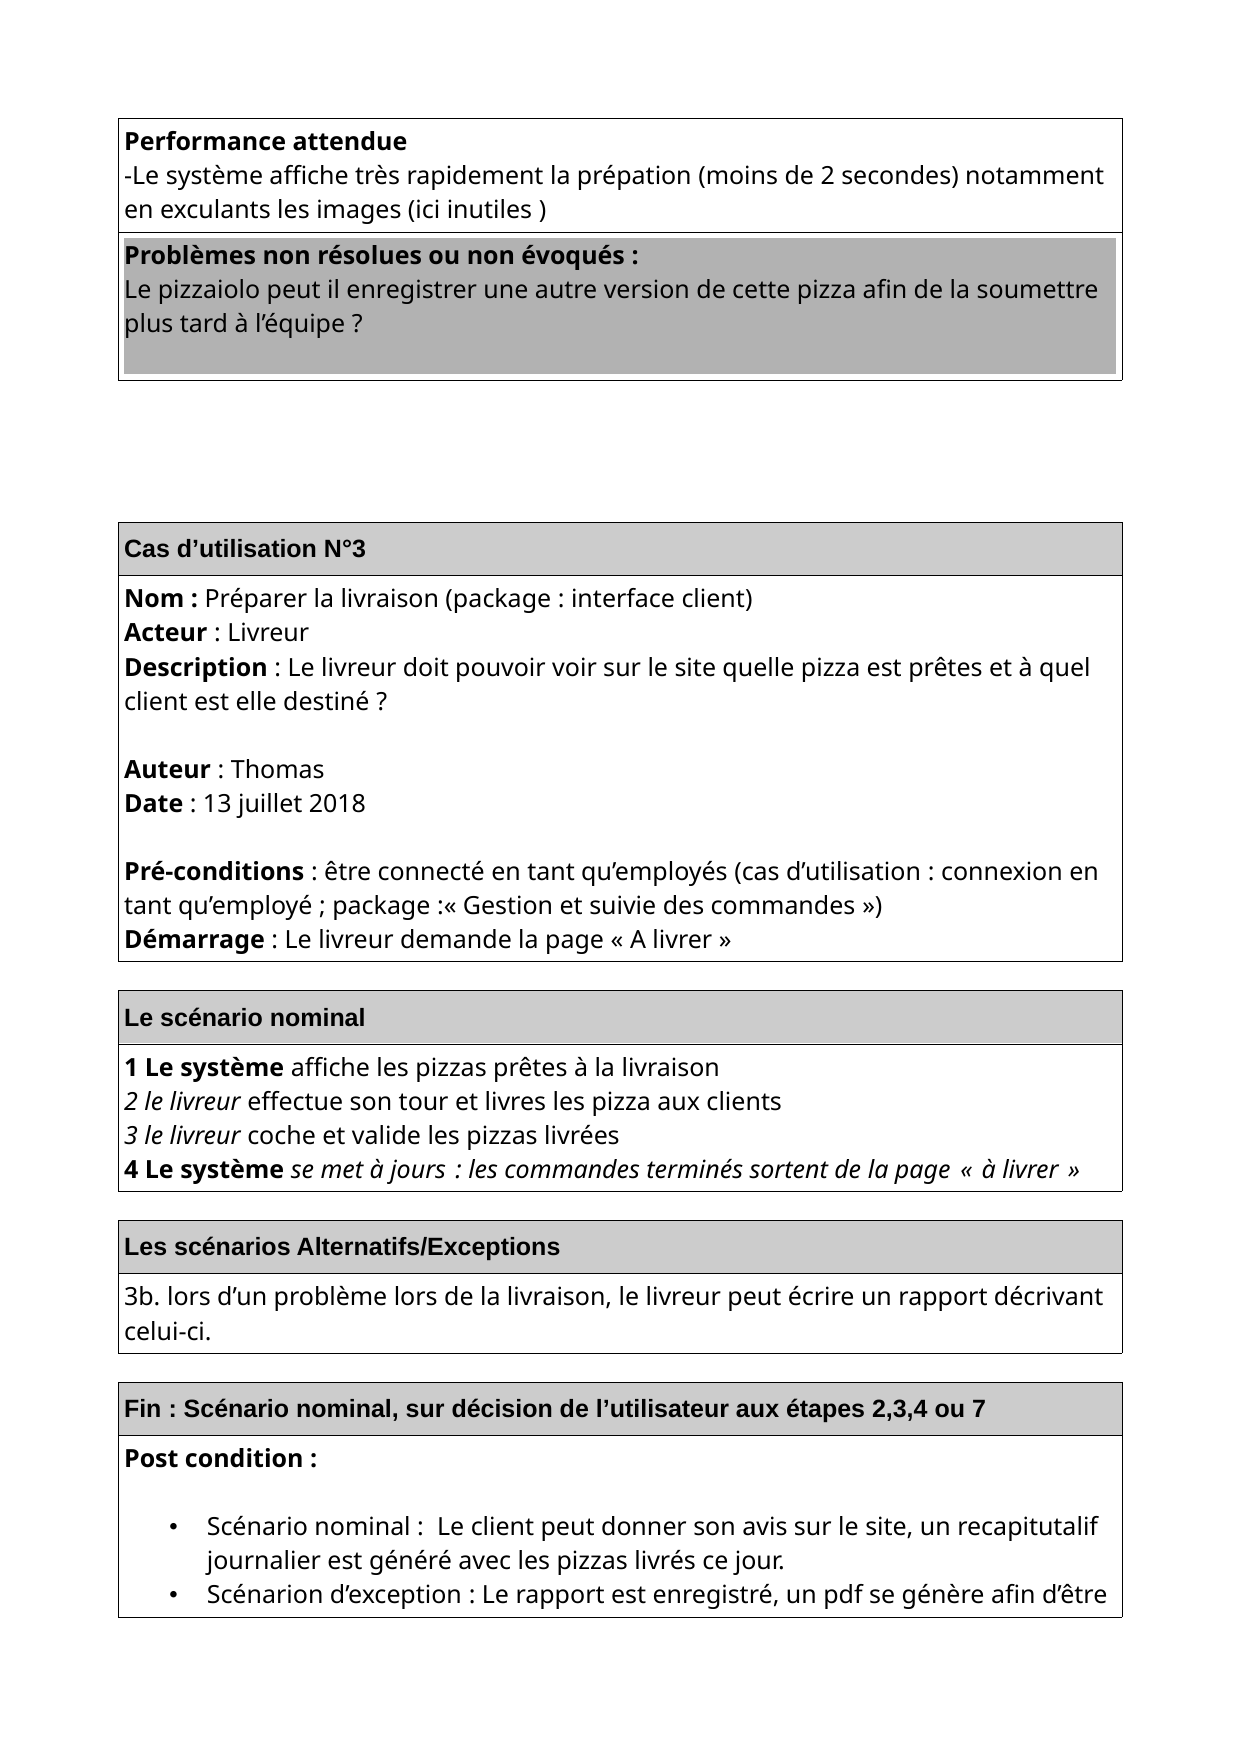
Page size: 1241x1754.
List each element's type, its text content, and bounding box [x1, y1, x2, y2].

table_cell Post condition : Scénario nominal : Le client peut donner son avis sur le site, un recapitutalif journalier est généré avec les pizzas livrés ce jour. Scénarion d’exception : Le rapport est enregistré, un pdf se génère afin d’être [119, 1436, 1122, 1617]
table_header Le scénario nominal [119, 991, 1122, 1043]
table_header Fin : Scénario nominal, sur décision de l’utilisateur aux étapes 2,3,4 ou 7 [119, 1383, 1122, 1435]
table_cell 1 Le système affiche les pizzas prêtes à la livraison 2 le livreur effectue son tour et livres les pizza aux clients 3 le livreur coche et valide les pizzas livrées 4 Le système se met à jours : les commandes terminés sortent de la page « à livrer » [119, 1045, 1122, 1191]
table_cell 3b. lors d’un problème lors de la livraison, le livreur peut écrire un rapport décrivant celui-ci. [119, 1274, 1122, 1353]
table_cell Performance attendue -Le système affiche très rapidement la prépation (moins de 2 secondes) notamment en exculants les images (ici inutiles ) [119, 119, 1122, 232]
table_header Cas d’utilisation N°3 [119, 523, 1122, 575]
table_cell Problèmes non résolues ou non évoqués : Le pizzaiolo peut il enregistrer une autre version de cette pizza afin de la soumettre plus tard à l’équipe ? [119, 233, 1122, 380]
table_header Les scénarios Alternatifs/Exceptions [119, 1221, 1122, 1273]
table_cell Nom : Préparer la livraison (package : interface client) Acteur : Livreur Description : Le livreur doit pouvoir voir sur le site quelle pizza est prêtes et à quel client est elle destiné ? Auteur : Thomas Date : 13 juillet 2018 Pré-conditions : être connecté en tant qu’employés (cas d’utilisation : connexion en tant qu’employé ; package :« Gestion et suivie des commandes ») Démarrage : Le livreur demande la page « A livrer » [119, 576, 1122, 961]
